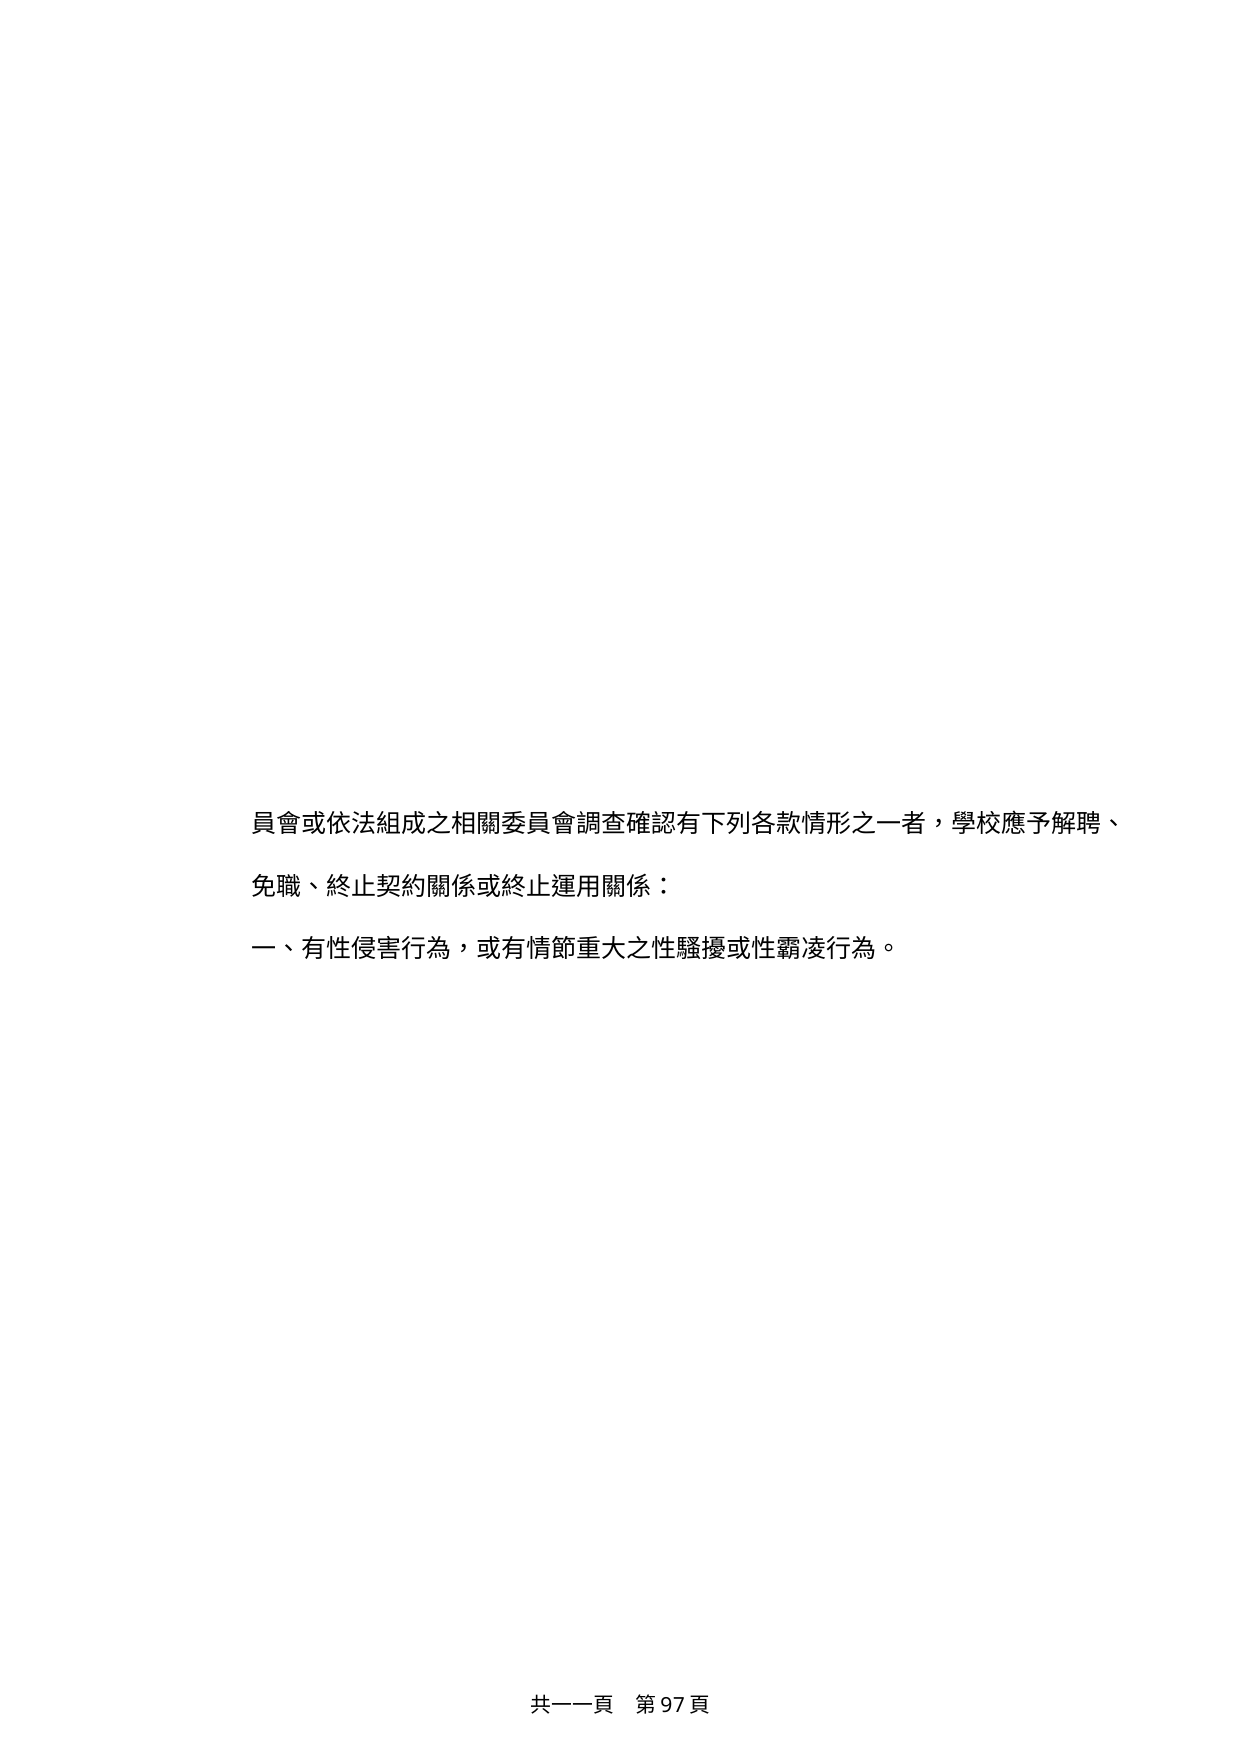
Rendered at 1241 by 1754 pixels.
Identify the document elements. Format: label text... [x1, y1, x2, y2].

text 一、有性侵害行為，或有情節重大之性騷擾或性霸凌行為。 [251, 905, 1122, 967]
text 員會或依法組成之相關委員會調查確認有下列各款情形之一者，學校應予解聘、免職、終止契約關係或終止運用關係： [251, 780, 1122, 905]
